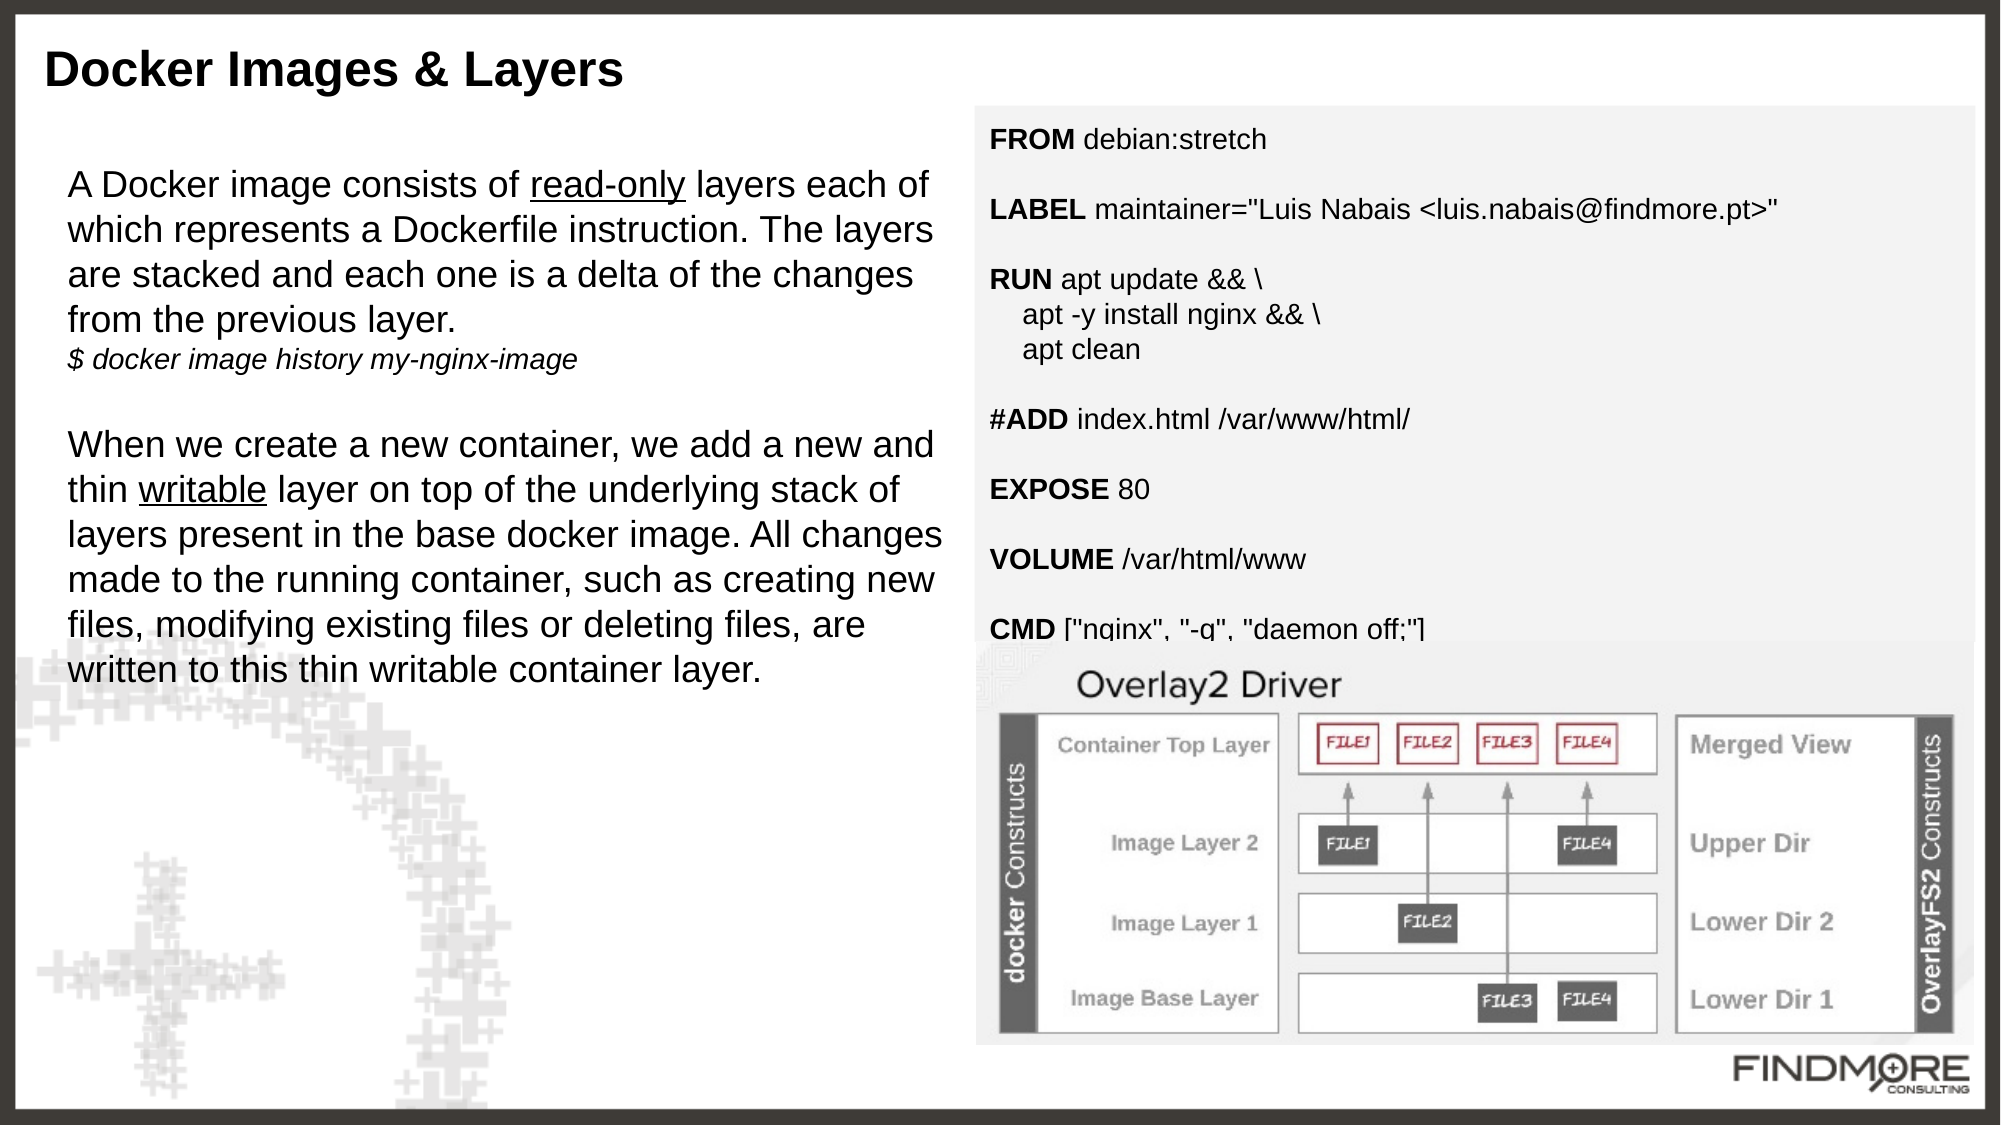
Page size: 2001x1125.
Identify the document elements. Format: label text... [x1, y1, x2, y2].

text_box A Docker image consists of read-only layers each of which represents a Dockerfile instruction. The layers are stacked and each one is a delta of the changes from the previous layer. $ docker image history my-nginx-image When we create a new container, we add a new and thin writable layer on top of the underlying stack of layers present in the base docker image. All changes made to the running container, such as creating new files, modifying existing files or deleting files, are written to this thin writable container layer. [52, 144, 975, 1051]
text_box FROM debian:stretch LABEL maintainer="Luis Nabais <luis.nabais@findmore.pt>" RUN apt update && \ apt -y install nginx && \ apt clean #ADD index.html /var/www/html/ EXPOSE 80 VOLUME /var/html/www CMD ["nginx", "-g", "daemon off;"] [974, 105, 1976, 642]
text_box Docker Images & Layers [29, 29, 1950, 1069]
picture [0, 0, 2001, 1125]
